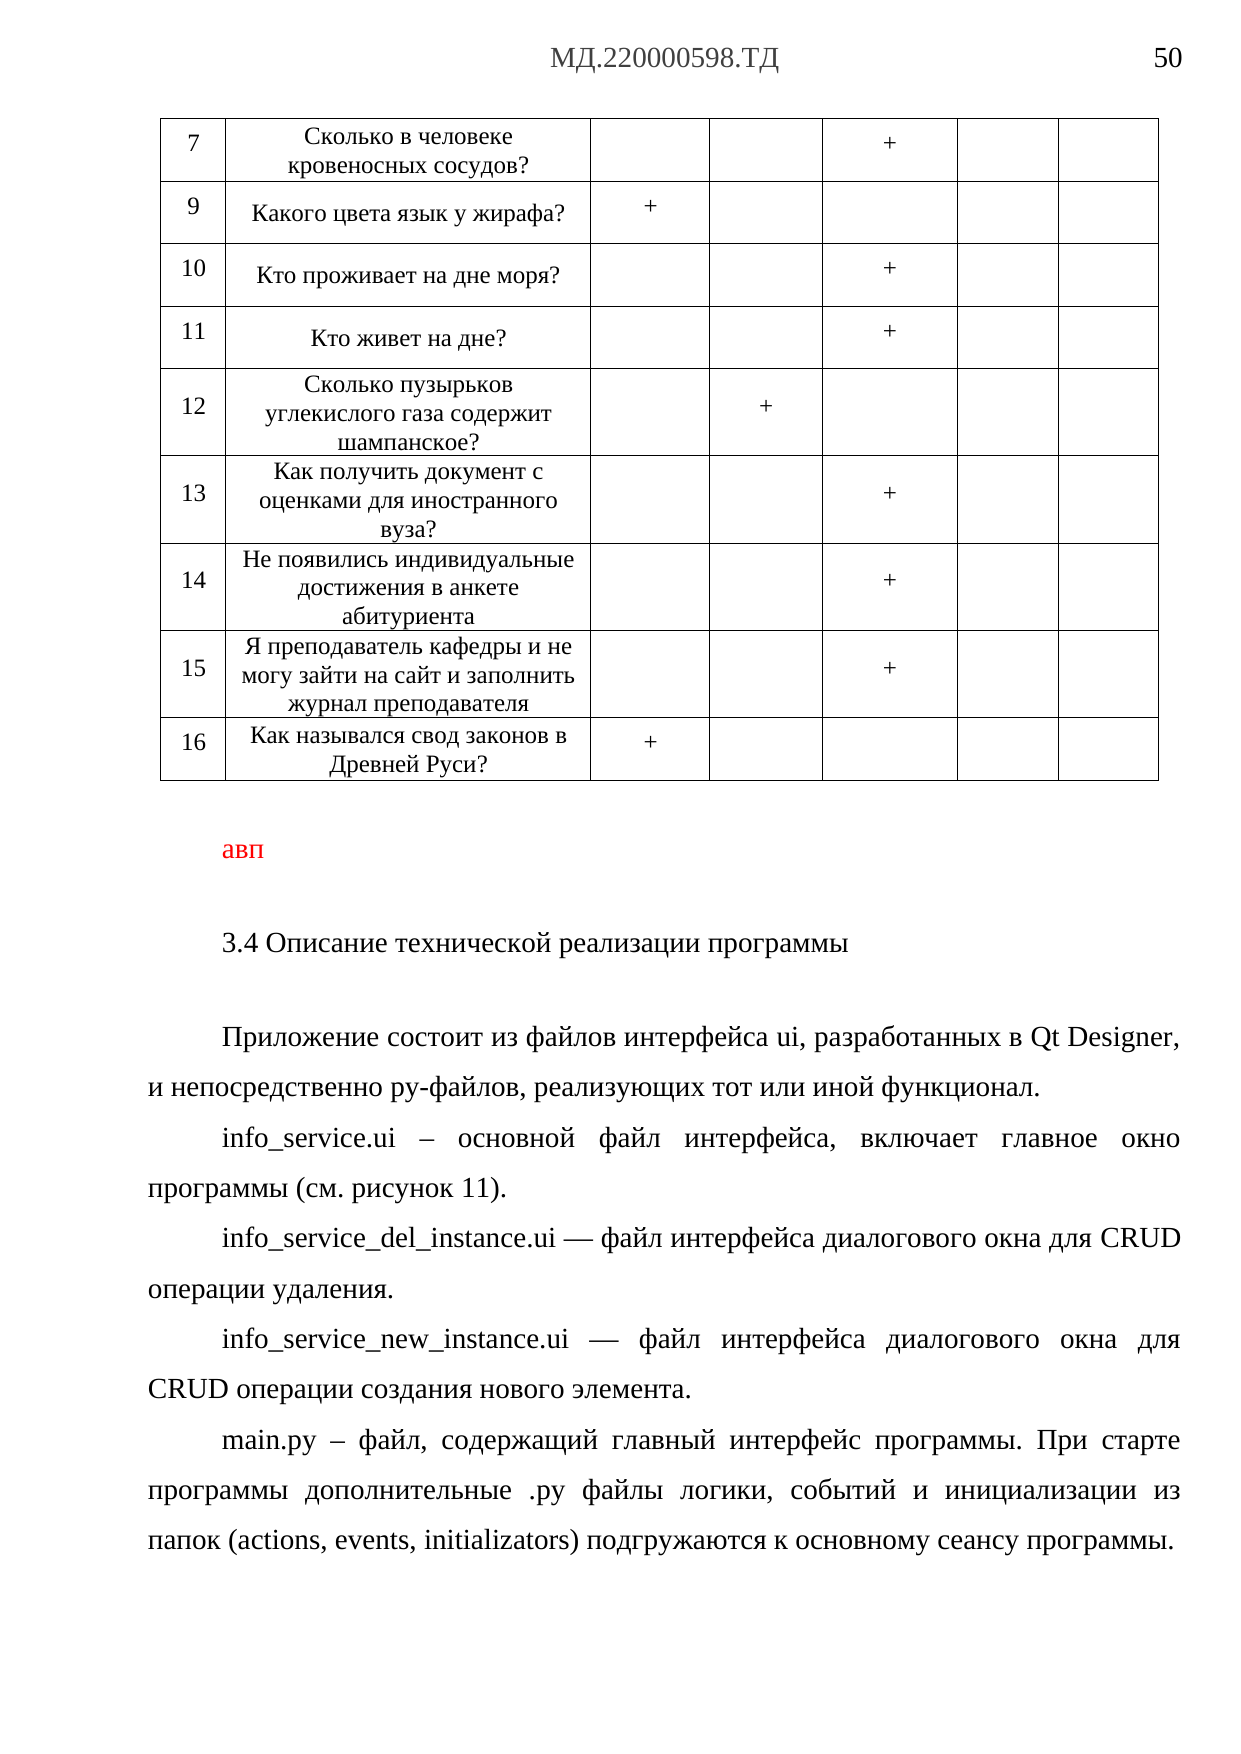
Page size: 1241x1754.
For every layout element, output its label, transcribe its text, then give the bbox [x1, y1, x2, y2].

table_cell 11 [161, 307, 225, 368]
table_cell + [710, 369, 822, 455]
table_cell [1059, 631, 1158, 717]
table_cell [958, 244, 1058, 306]
text авп [148, 831, 1181, 865]
table_cell [710, 307, 822, 368]
table_cell Кто проживает на дне моря? [226, 244, 590, 306]
table_cell [1059, 544, 1158, 630]
table_cell [958, 718, 1058, 780]
table_cell + [823, 119, 957, 181]
table_cell Как получить документ с оценками для иностранного вуза? [226, 456, 590, 543]
table_cell Сколько пузырьков углекислого газа содержит шампанское? [226, 369, 590, 455]
table_cell [1059, 718, 1158, 780]
table_cell [823, 369, 957, 455]
table_cell Я преподаватель кафедры и не могу зайти на сайт и заполнить журнал преподавателя [226, 631, 590, 717]
table_cell 15 [161, 631, 225, 717]
table_cell [958, 182, 1058, 243]
table_cell [1059, 182, 1158, 243]
table_cell 9 [161, 182, 225, 243]
table_cell + [823, 244, 957, 306]
table_cell [710, 182, 822, 243]
table_cell [591, 544, 709, 630]
table_cell 10 [161, 244, 225, 306]
table_cell [958, 119, 1058, 181]
text info_service_del_instance.ui — файл интерфейса диалогового окна для CRUD операции удаления. [148, 1221, 1181, 1304]
text info_service_new_instance.ui — файл интерфейса диалогового окна для CRUD операции создания нового элемента. [148, 1321, 1181, 1405]
table_cell [710, 119, 822, 181]
table_cell [958, 369, 1058, 455]
table_cell [591, 369, 709, 455]
table_cell Не появились индивидуальные достижения в анкете абитуриента [226, 544, 590, 630]
table_cell [1059, 369, 1158, 455]
table_cell 13 [161, 456, 225, 543]
table_cell [591, 307, 709, 368]
table_cell + [823, 544, 957, 630]
table_cell [591, 631, 709, 717]
text main.py – файл, содержащий главный интерфейс программы. При старте программы дополнительные .py файлы логики, событий и инициализации из папок (actions, events, initializators) подгружаются к основному сеансу программы. [148, 1422, 1181, 1556]
table_cell + [591, 718, 709, 780]
table_cell + [591, 182, 709, 243]
text Приложение состоит из файлов интерфейса ui, разработанных в Qt Designer, и непосредственно py-файлов, реализующих тот или иной функционал. [148, 1019, 1181, 1103]
table_cell [1059, 119, 1158, 181]
table_cell [1059, 456, 1158, 543]
table_cell [958, 307, 1058, 368]
table_cell 14 [161, 544, 225, 630]
table_cell [710, 631, 822, 717]
table_cell Как назывался свод законов в Древней Руси? [226, 718, 590, 780]
table_cell Какого цвета язык у жирафа? [226, 182, 590, 243]
text info_service.ui – основной файл интерфейса, включает главное окно программы (см. рисунок 11). [148, 1120, 1181, 1204]
table_cell [823, 718, 957, 780]
table_cell [1059, 307, 1158, 368]
table_cell [1059, 244, 1158, 306]
subtitle Описание технической реализации программы [222, 925, 1181, 959]
table_cell [591, 456, 709, 543]
table_cell Кто живет на дне? [226, 307, 590, 368]
table_cell Сколько в человеке кровеносных сосудов? [226, 119, 590, 181]
table_cell 16 [161, 718, 225, 780]
table_cell + [823, 307, 957, 368]
table_cell [591, 119, 709, 181]
table_cell [710, 544, 822, 630]
table_cell [710, 244, 822, 306]
table_cell [958, 544, 1058, 630]
table_cell [591, 244, 709, 306]
table_cell [710, 456, 822, 543]
table_cell [710, 718, 822, 780]
table_cell + [823, 456, 957, 543]
table_cell [958, 456, 1058, 543]
table_cell [958, 631, 1058, 717]
table_cell 7 [161, 119, 225, 181]
table_cell + [823, 631, 957, 717]
table_cell [823, 182, 957, 243]
table_cell 12 [161, 369, 225, 455]
